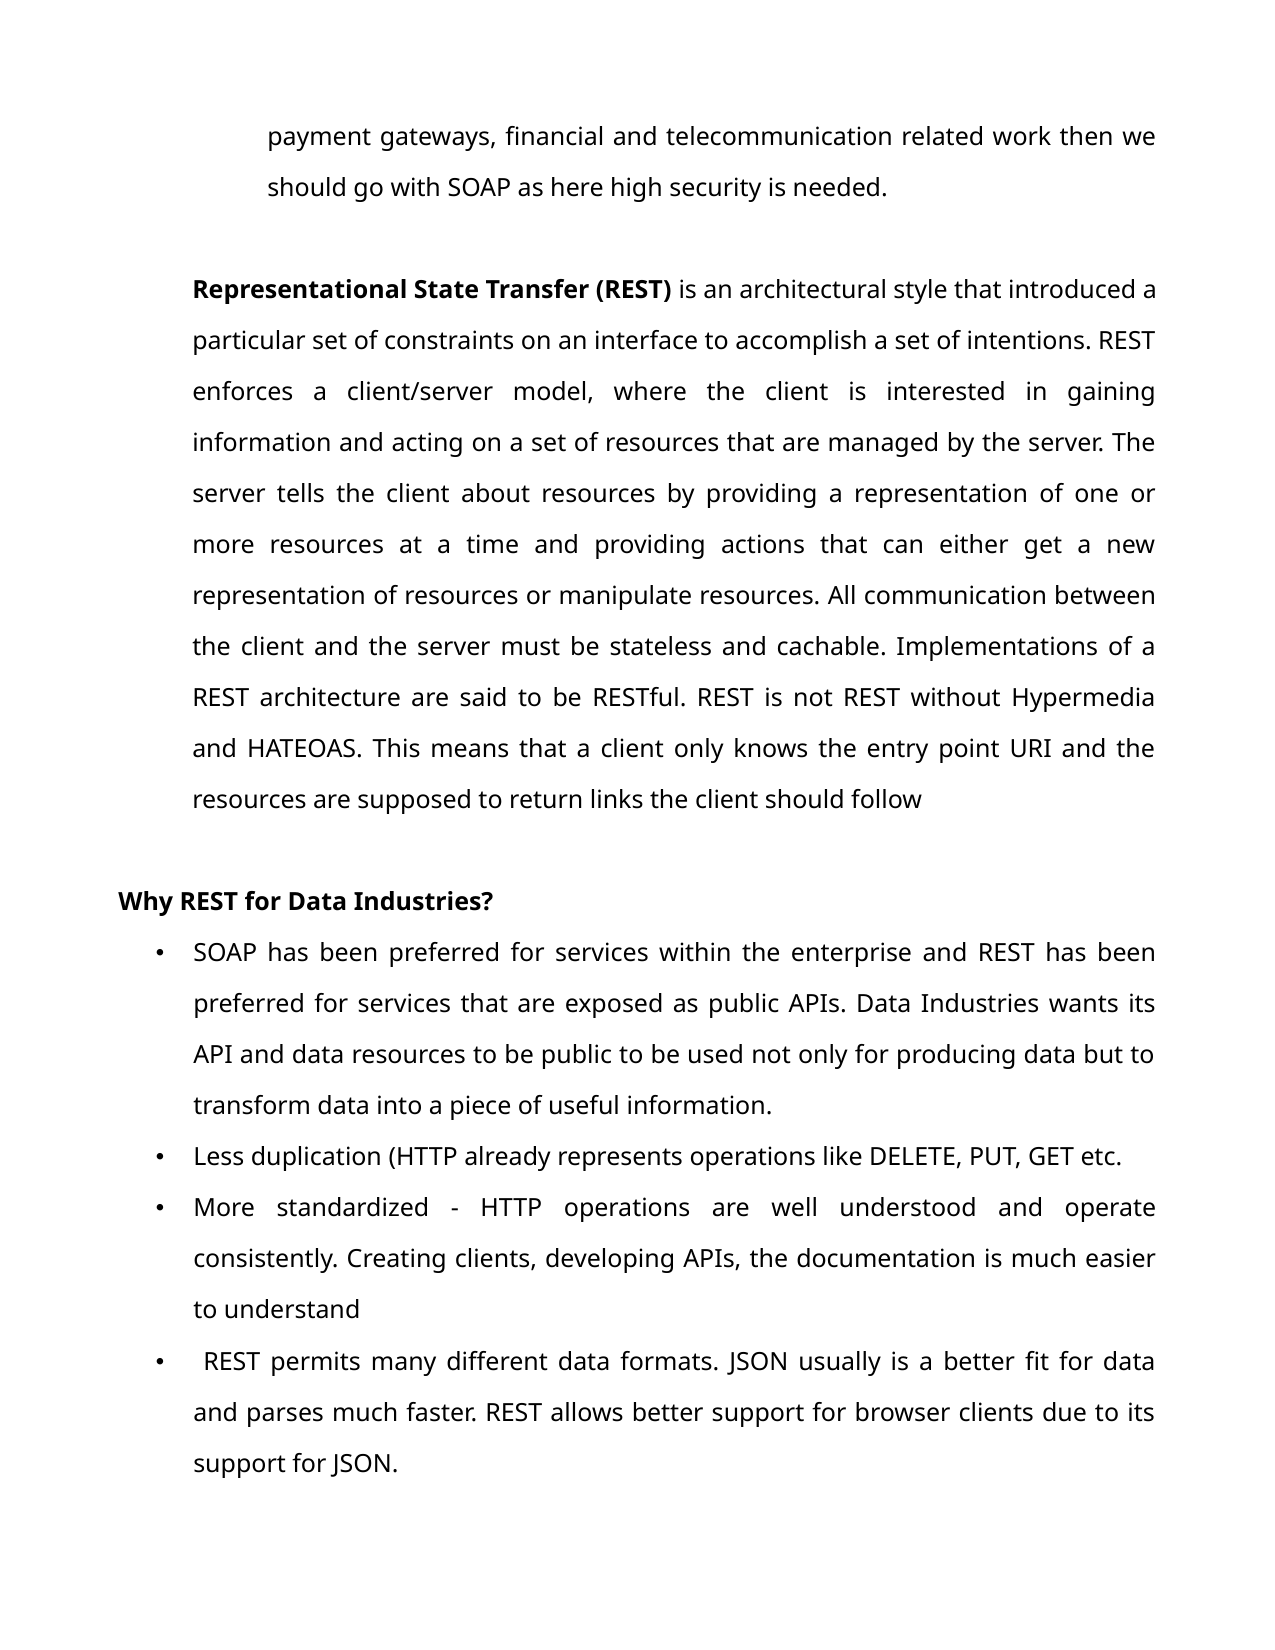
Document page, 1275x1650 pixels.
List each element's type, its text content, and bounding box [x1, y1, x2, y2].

list Less duplication (HTTP already represents operations like DELETE, PUT, GET etc. [156, 1139, 1157, 1173]
list SOAP has been preferred for services within the enterprise and REST has been preferred for services that are exposed as public APIs. Data Industries wants its API and data resources to be public to be used not only for producing data but to transform data into a piece of useful information. [156, 935, 1157, 1122]
text Representational State Transfer (REST) is an architectural style that introduced a particular set of constraints on an interface to accomplish a set of intentions. REST enforces a client/server model, where the client is interested in gaining information and acting on a set of resources that are managed by the server. The server tells the client about resources by providing a representation of one or more resources at a time and providing actions that can either get a new representation of resources or manipulate resources. All communication between the client and the server must be stateless and cachable. Implementations of a REST architecture are said to be RESTful. REST is not REST without Hypermedia and HATEOAS. This means that a client only knows the entry point URI and the resources are supposed to return links the client should follow [192, 271, 1157, 816]
list REST permits many different data formats. JSON usually is a better fit for data and parses much faster. REST allows better support for browser clients due to its support for JSON. [156, 1343, 1157, 1479]
list payment gateways, financial and telecommunication related work then we should go with SOAP as here high security is needed. [229, 118, 1157, 203]
text Why REST for Data Industries? [118, 884, 1157, 918]
list More standardized - HTTP operations are well understood and operate consistently. Creating clients, developing APIs, the documentation is much easier to understand [156, 1190, 1157, 1326]
